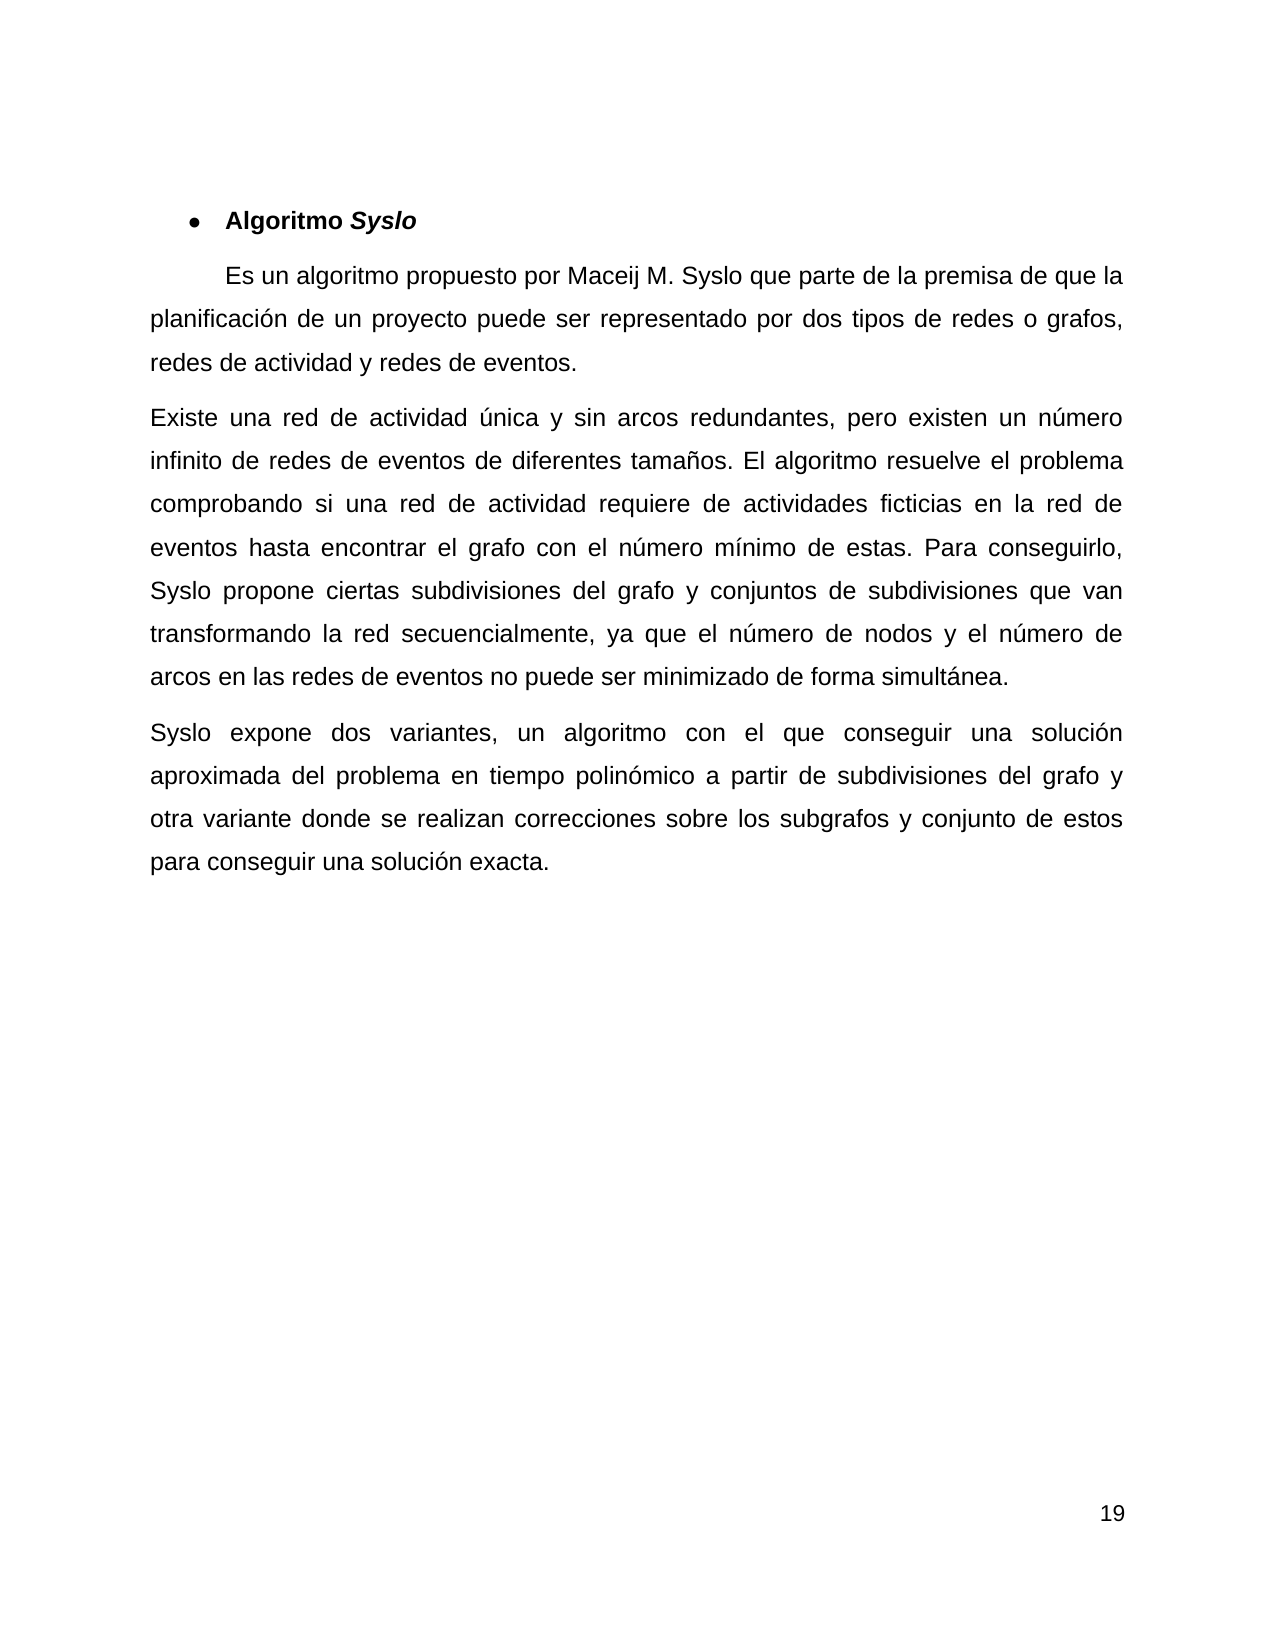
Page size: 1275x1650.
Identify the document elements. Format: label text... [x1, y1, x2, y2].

text Syslo expone dos variantes, un algoritmo con el que conseguir una solución aproximada del problema en tiempo polinómico a partir de subdivisiones del grafo y otra variante donde se realizan correcciones sobre los subgrafos y conjunto de estos para conseguir una solución exacta. [150, 717, 1125, 876]
text Es un algoritmo propuesto por Maceij M. Syslo que parte de la premisa de que la planificación de un proyecto puede ser representado por dos tipos de redes o grafos, redes de actividad y redes de eventos. [150, 261, 1125, 376]
list Algoritmo Syslo [187, 206, 1125, 234]
text Existe una red de actividad única y sin arcos redundantes, pero existen un número infinito de redes de eventos de diferentes tamaños. El algoritmo resuelve el problema comprobando si una red de actividad requiere de actividades ficticias en la red de eventos hasta encontrar el grafo con el número mínimo de estas. Para conseguirlo, Syslo propone ciertas subdivisiones del grafo y conjuntos de subdivisiones que van transformando la red secuencialmente, ya que el número de nodos y el número de arcos en las redes de eventos no puede ser minimizado de forma simultánea. [150, 403, 1125, 691]
